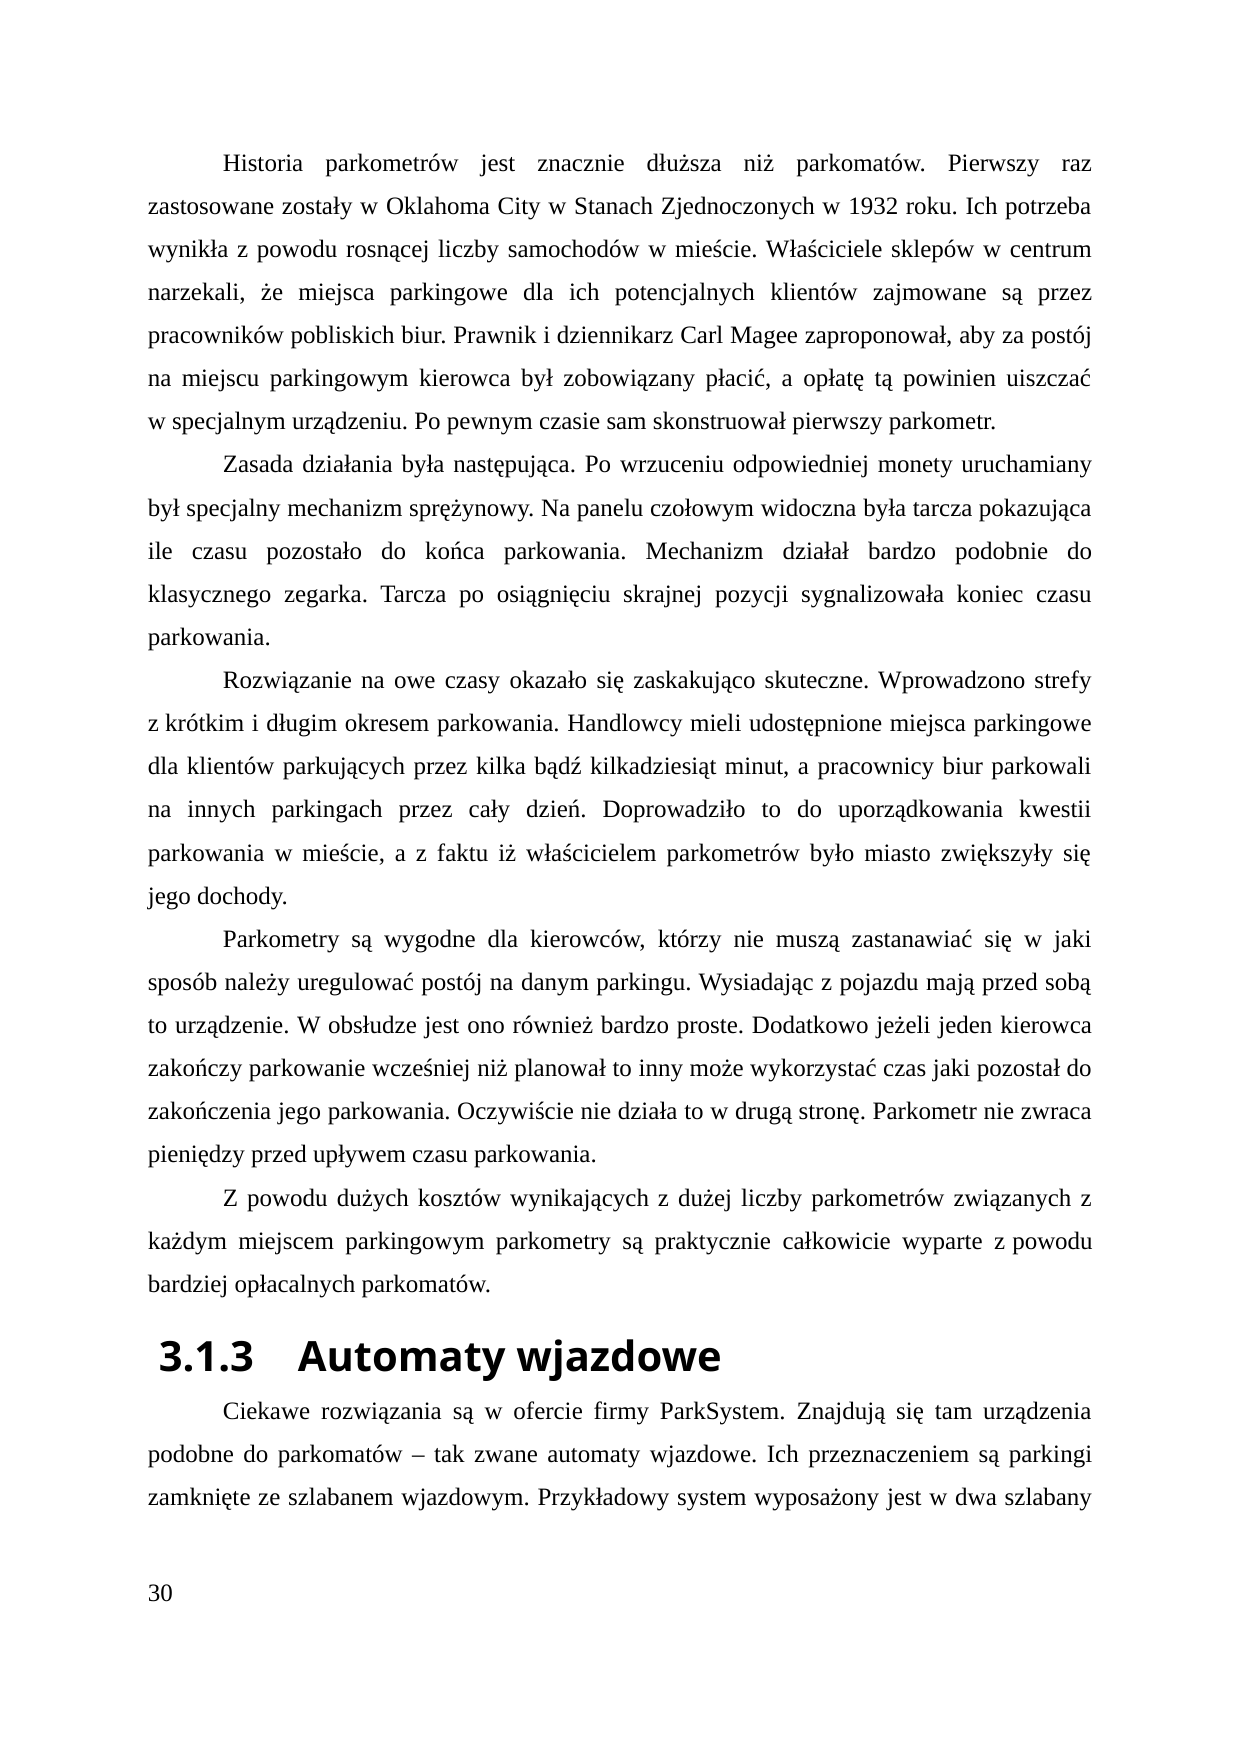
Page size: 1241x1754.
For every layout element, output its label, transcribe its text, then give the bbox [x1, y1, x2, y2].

text Zasada działania była następująca. Po wrzuceniu odpowiedniej monety uruchamiany był specjalny mechanizm sprężynowy. Na panelu czołowym widoczna była tarcza pokazująca ile czasu pozostało do końca parkowania. Mechanizm działał bardzo podobnie do klasycznego zegarka. Tarcza po osiągnięciu skrajnej pozycji sygnalizowała koniec czasu parkowania. [148, 449, 1093, 651]
subtitle Automaty wjazdowe [148, 1327, 1093, 1383]
text Rozwiązanie na owe czasy okazało się zaskakująco skuteczne. Wprowadzono strefy z krótkim i długim okresem parkowania. Handlowcy mieli udostępnione miejsca parkingowe dla klientów parkujących przez kilka bądź kilkadziesiąt minut, a pracownicy biur parkowali na innych parkingach przez cały dzień. Doprowadziło to do uporządkowania kwestii parkowania w mieście, a z faktu iż właścicielem parkometrów było miasto zwiększyły się jego dochody. [148, 665, 1093, 909]
text Parkometry są wygodne dla kierowców, którzy nie muszą zastanawiać się w jaki sposób należy uregulować postój na danym parkingu. Wysiadając z pojazdu mają przed sobą to urządzenie. W obsłudze jest ono również bardzo proste. Dodatkowo jeżeli jeden kierowca zakończy parkowanie wcześniej niż planował to inny może wykorzystać czas jaki pozostał do zakończenia jego parkowania. Oczywiście nie działa to w drugą stronę. Parkometr nie zwraca pieniędzy przed upływem czasu parkowania. [148, 924, 1093, 1168]
text Ciekawe rozwiązania są w ofercie firmy ParkSystem. Znajdują się tam urządzenia podobne do parkomatów – tak zwane automaty wjazdowe. Ich przeznaczeniem są parkingi zamknięte ze szlabanem wjazdowym. Przykładowy system wyposażony jest w dwa szlabany [148, 1396, 1093, 1511]
text Z powodu dużych kosztów wynikających z dużej liczby parkometrów związanych z każdym miejscem parkingowym parkometry są praktycznie całkowicie wyparte z powodu bardziej opłacalnych parkomatów. [148, 1183, 1093, 1298]
text Historia parkometrów jest znacznie dłuższa niż parkomatów. Pierwszy raz zastosowane zostały w Oklahoma City w Stanach Zjednoczonych w 1932 roku. Ich potrzeba wynikła z powodu rosnącej liczby samochodów w mieście. Właściciele sklepów w centrum narzekali, że miejsca parkingowe dla ich potencjalnych klientów zajmowane są przez pracowników pobliskich biur. Prawnik i dziennikarz Carl Magee zaproponował, aby za postój na miejscu parkingowym kierowca był zobowiązany płacić, a opłatę tą powinien uiszczać w specjalnym urządzeniu. Po pewnym czasie sam skonstruował pierwszy parkometr. [148, 148, 1093, 435]
